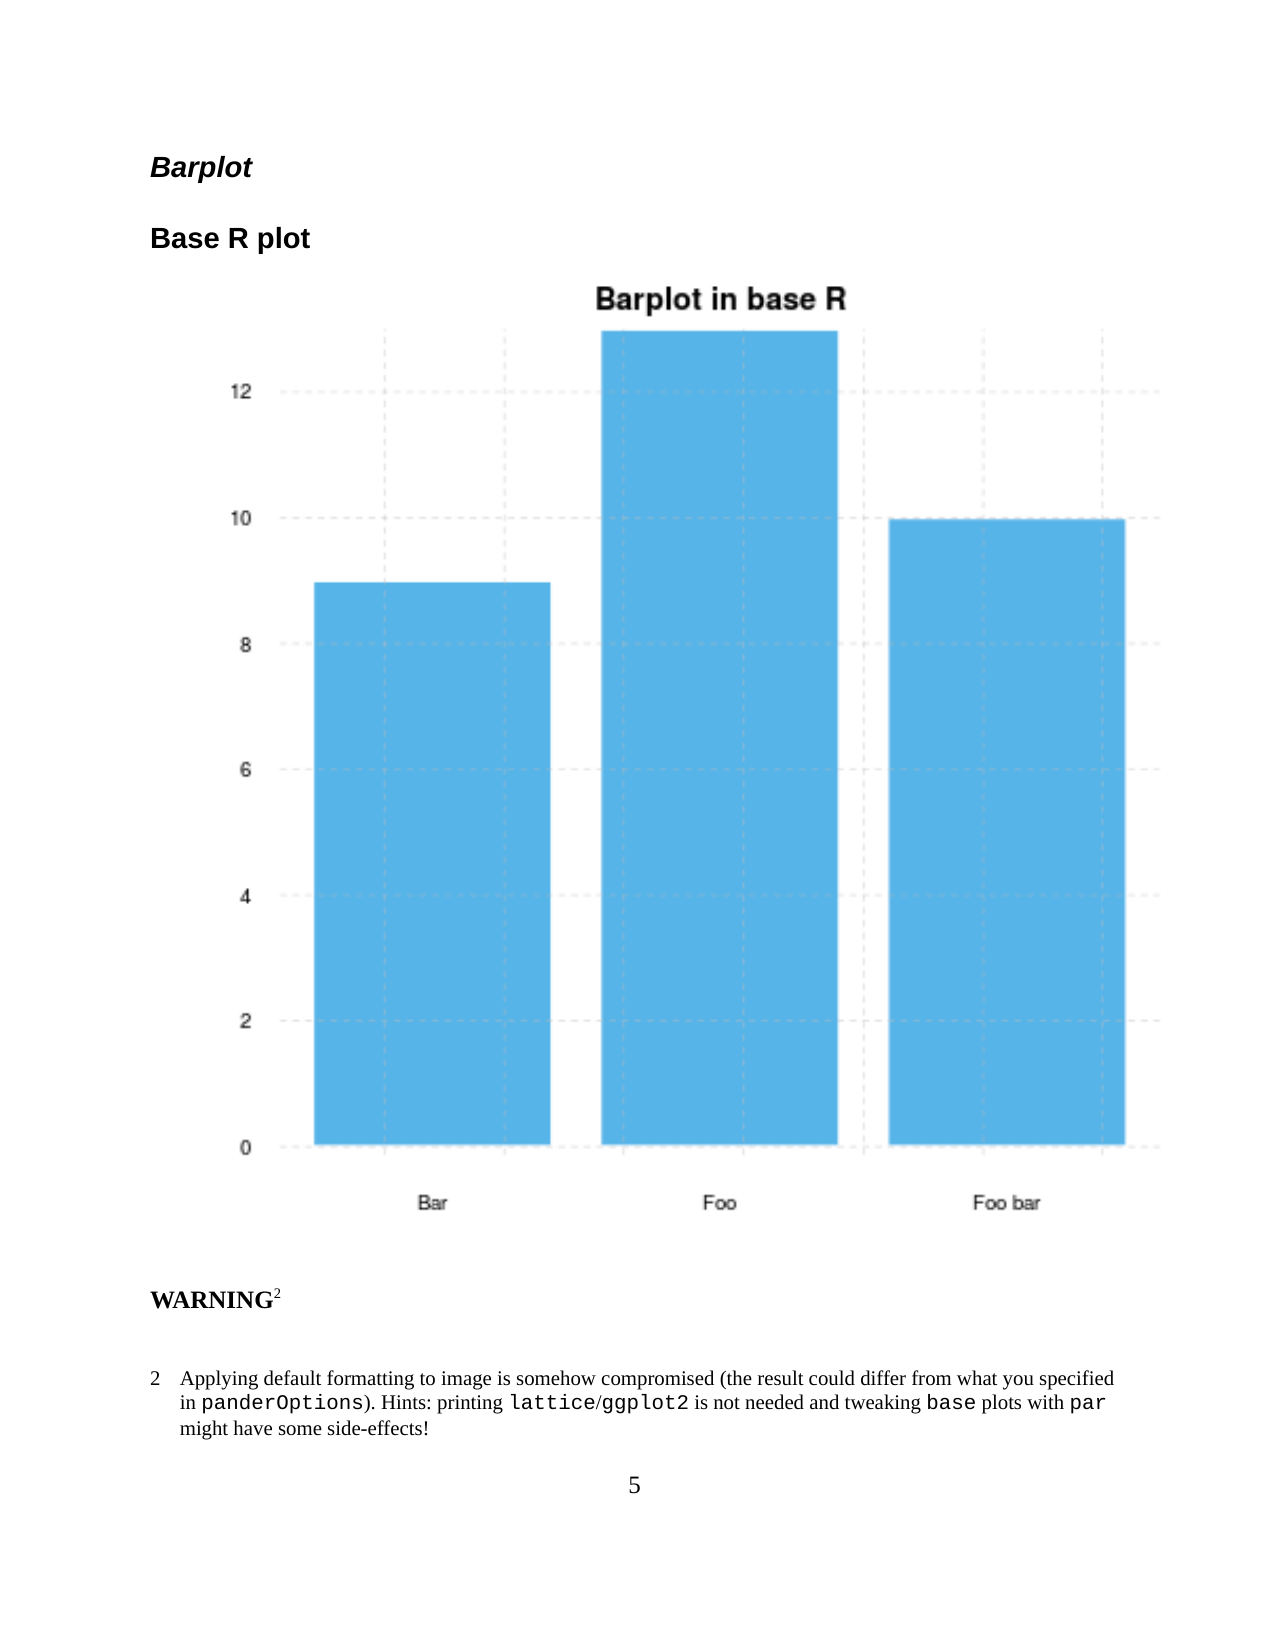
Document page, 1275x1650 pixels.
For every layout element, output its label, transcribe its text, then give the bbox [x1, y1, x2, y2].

text WARNING [150, 1280, 1125, 1314]
text Applying default formatting to image is somehow compromised (the result could differ from what you specified in panderOptions). Hints: printing lattice/ggplot2 is not needed and tweaking base plots with par might have some side-effects! [150, 1366, 1125, 1440]
subtitle Base R plot [150, 221, 1125, 254]
picture [150, 267, 1163, 1280]
subtitle Barplot [150, 150, 1125, 183]
